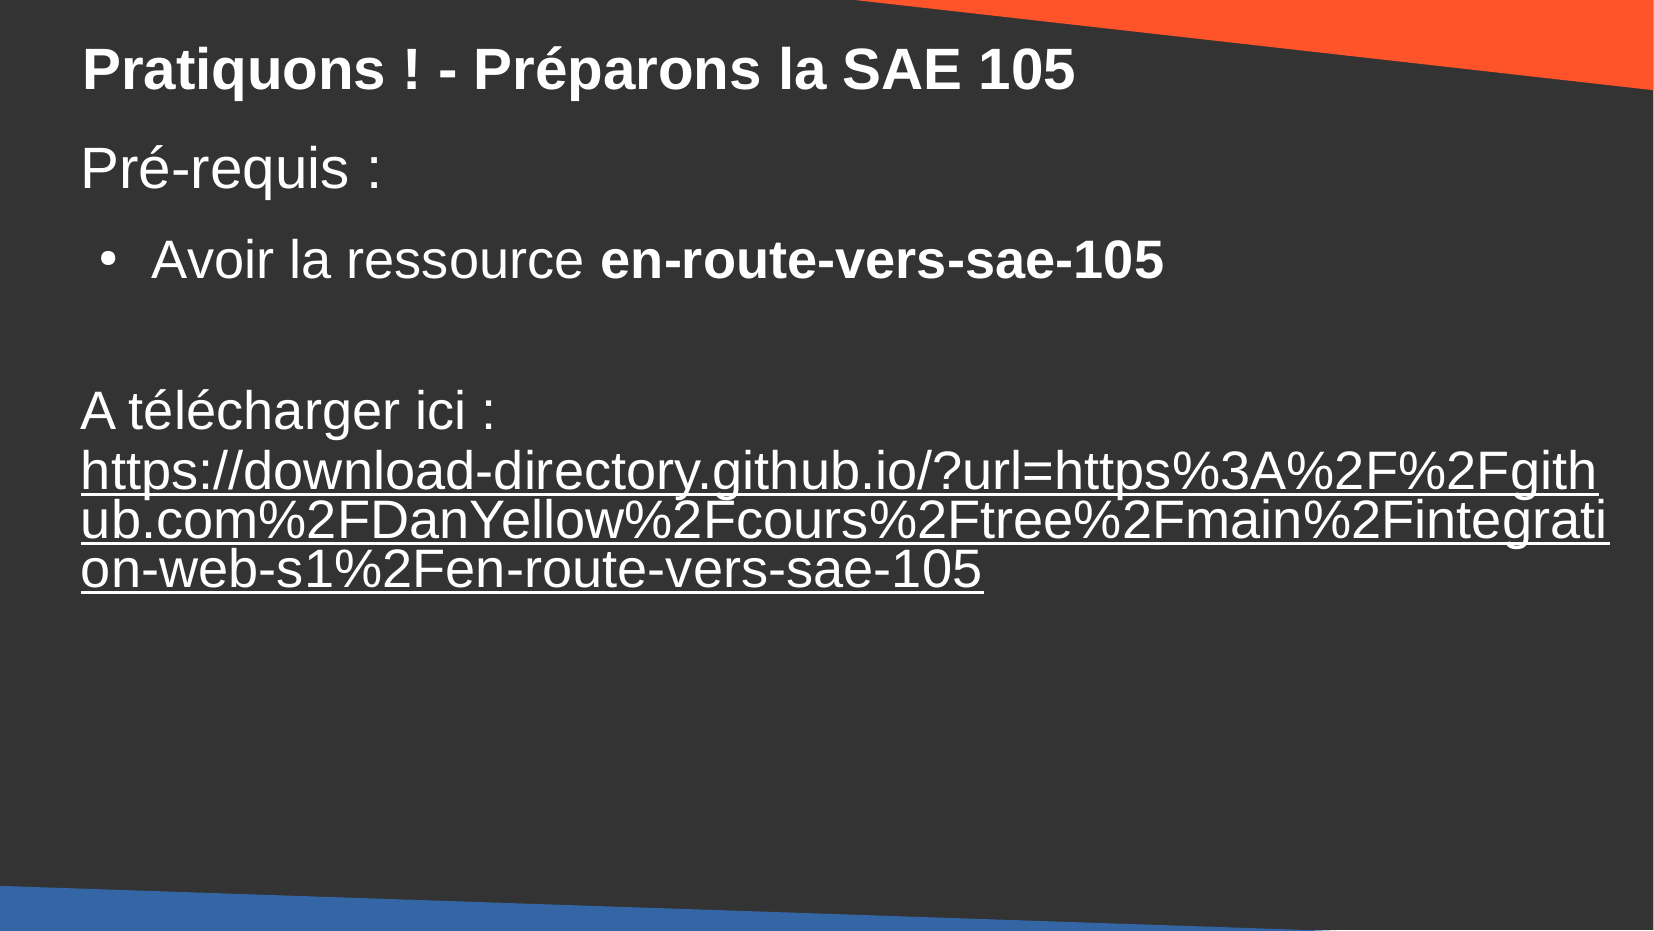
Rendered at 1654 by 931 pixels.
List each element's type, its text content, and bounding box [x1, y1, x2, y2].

text_box [854, 0, 1654, 91]
list Pré-requis : Avoir la ressource en-route-vers-sae-105 A télécharger ici : https://download-directory.github.io/?url=https%3A%2F%2Fgithub.com%2FDanYellow%2Fcours%2Ftree%2Fmain%2Fintegration-web-s1%2Fen-route-vers-sae-105 [80, 135, 1620, 721]
text_box [0, 885, 1337, 931]
title Pratiquons ! - Préparons la SAE 105 [82, 37, 1571, 114]
